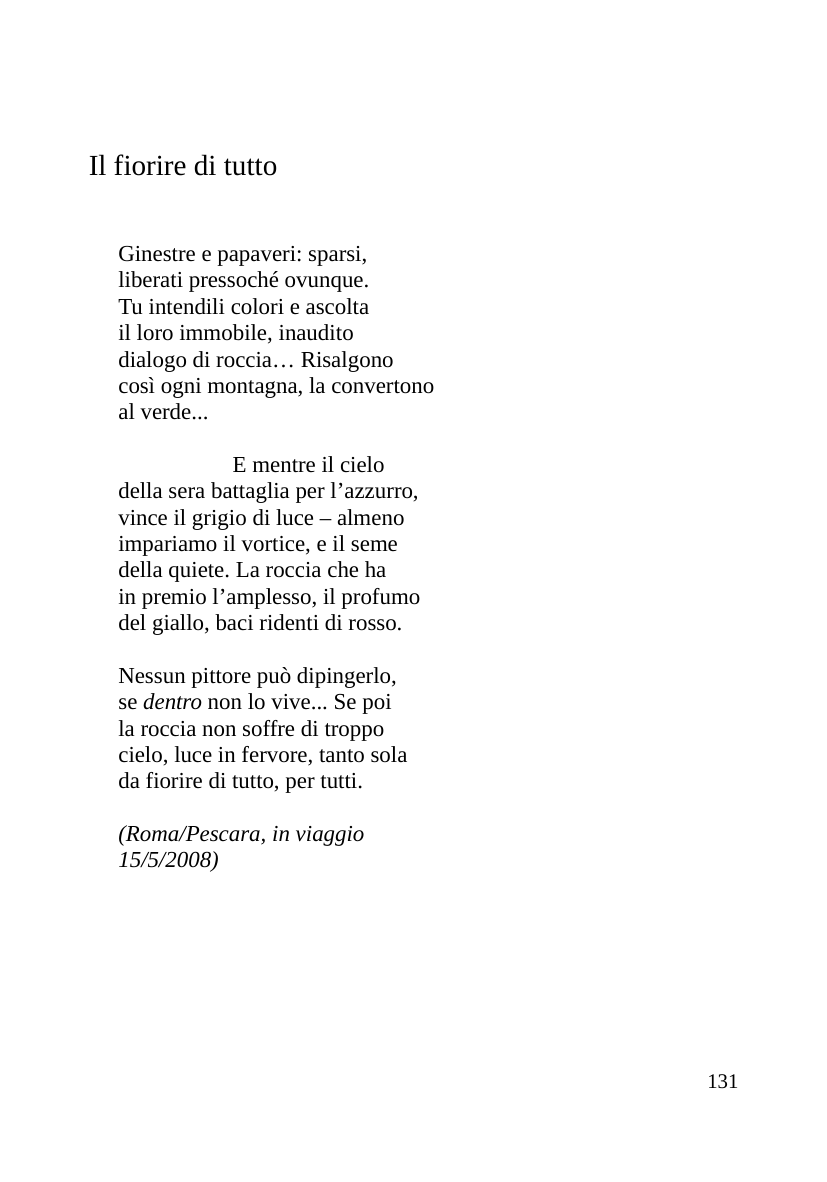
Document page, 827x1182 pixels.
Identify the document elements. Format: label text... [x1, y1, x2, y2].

text della sera battaglia per l’azzurro, [88, 477, 738, 504]
text vince il grigio di luce – almeno [88, 504, 738, 530]
text se dentro non lo vive... Se poi [88, 688, 738, 714]
text la roccia non soffre di troppo [88, 714, 738, 741]
text del giallo, baci ridenti di rosso. [88, 609, 738, 636]
text (Roma/Pescara, in viaggio [88, 820, 738, 846]
text 15/5/2008) [88, 846, 738, 873]
text Ginestre e papaveri: sparsi, [88, 240, 738, 267]
text dialogo di roccia… Risalgono [88, 346, 738, 372]
text al verde... [88, 398, 738, 425]
text Il fiorire di tutto [88, 148, 738, 181]
text in premio l’amplesso, il profumo [88, 583, 738, 609]
text Nessun pittore può dipingerlo, [88, 662, 738, 688]
text cielo, luce in fervore, tanto sola [88, 741, 738, 767]
text Tu intendili colori e ascolta [88, 293, 738, 319]
text così ogni montagna, la convertono [88, 372, 738, 398]
text impariamo il vortice, e il seme [88, 530, 738, 556]
text della quiete. La roccia che ha [88, 556, 738, 583]
text da fiorire di tutto, per tutti. [88, 767, 738, 794]
text E mentre il cielo [88, 451, 738, 477]
text liberati pressoché ovunque. [88, 267, 738, 293]
text il loro immobile, inaudito [88, 319, 738, 346]
